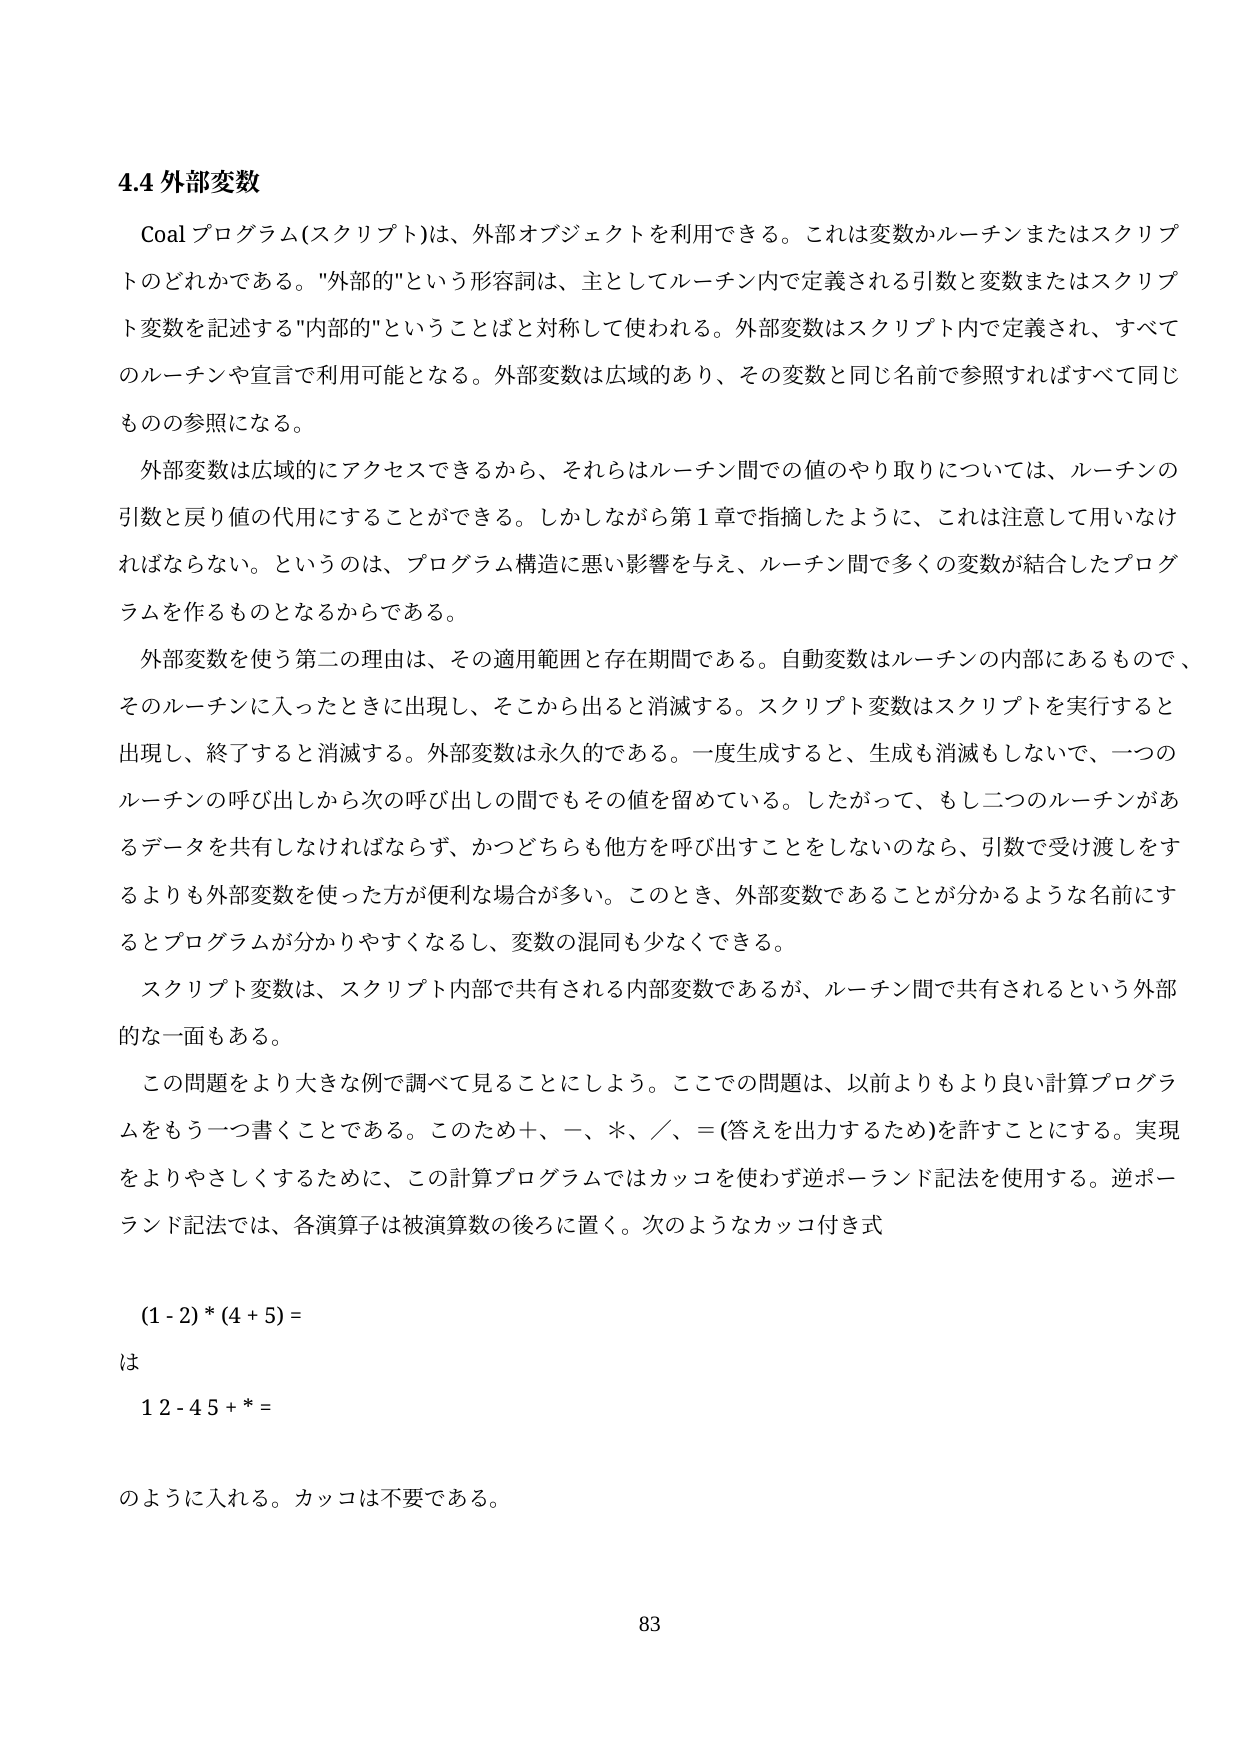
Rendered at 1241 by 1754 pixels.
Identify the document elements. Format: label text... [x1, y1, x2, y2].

text Coalプログラム(スクリプト)は、外部オブジェクトを利用できる。これは変数かルーチンまたはスクリプトのどれかである。"外部的"という形容詞は、主としてルーチン内で定義される引数と変数またはスクリプト変数を記述する"内部的"ということばと対称して使われる。外部変数はスクリプト内で定義され、すべてのルーチンや宣言で利用可能となる。外部変数は広域的あり、その変数と同じ名前で参照すればすべて同じものの参照になる。 [118, 217, 1181, 437]
text 4.4 外部変数 [118, 163, 1181, 199]
text この問題をより大きな例で調べて見ることにしよう。ここでの問題は、以前よりもより良い計算プログラムをもう一つ書くことである。このため＋、－、＊、／、＝(答えを出力するため)を許すことにする。実現をよりやさしくするために、この計算プログラムではカッコを使わず逆ポーランド記法を使用する。逆ポーランド記法では、各演算子は被演算数の後ろに置く。次のようなカッコ付き式 [118, 1067, 1181, 1240]
text 1 2 - 4 5 + * = [118, 1392, 1181, 1422]
text のように入れる。カッコは不要である。 [118, 1481, 1181, 1513]
text (1 - 2) * (4 + 5) = [118, 1300, 1181, 1330]
text 外部変数は広域的にアクセスできるから、それらはルーチン間での値のやり取りについては、ルーチンの引数と戻り値の代用にすることができる。しかしながら第１章で指摘したように、これは注意して用いなければならない。というのは、プログラム構造に悪い影響を与え、ルーチン間で多くの変数が結合したプログラムを作るものとなるからである。 [118, 453, 1181, 626]
text は [118, 1345, 1181, 1376]
text 外部変数を使う第二の理由は、その適用範囲と存在期間である。自動変数はルーチンの内部にあるもので、そのルーチンに入ったときに出現し、そこから出ると消滅する。スクリプト変数はスクリプトを実行すると出現し、終了すると消滅する。外部変数は永久的である。一度生成すると、生成も消滅もしないで、一つのルーチンの呼び出しから次の呼び出しの間でもその値を留めている。したがって、もし二つのルーチンがあるデータを共有しなければならず、かつどちらも他方を呼び出すことをしないのなら、引数で受け渡しをするよりも外部変数を使った方が便利な場合が多い。このとき、外部変数であることが分かるような名前にするとプログラムが分かりやすくなるし、変数の混同も少なくできる。 [118, 642, 1181, 956]
text スクリプト変数は、スクリプト内部で共有される内部変数であるが、ルーチン間で共有されるという外部的な一面もある。 [118, 972, 1181, 1051]
